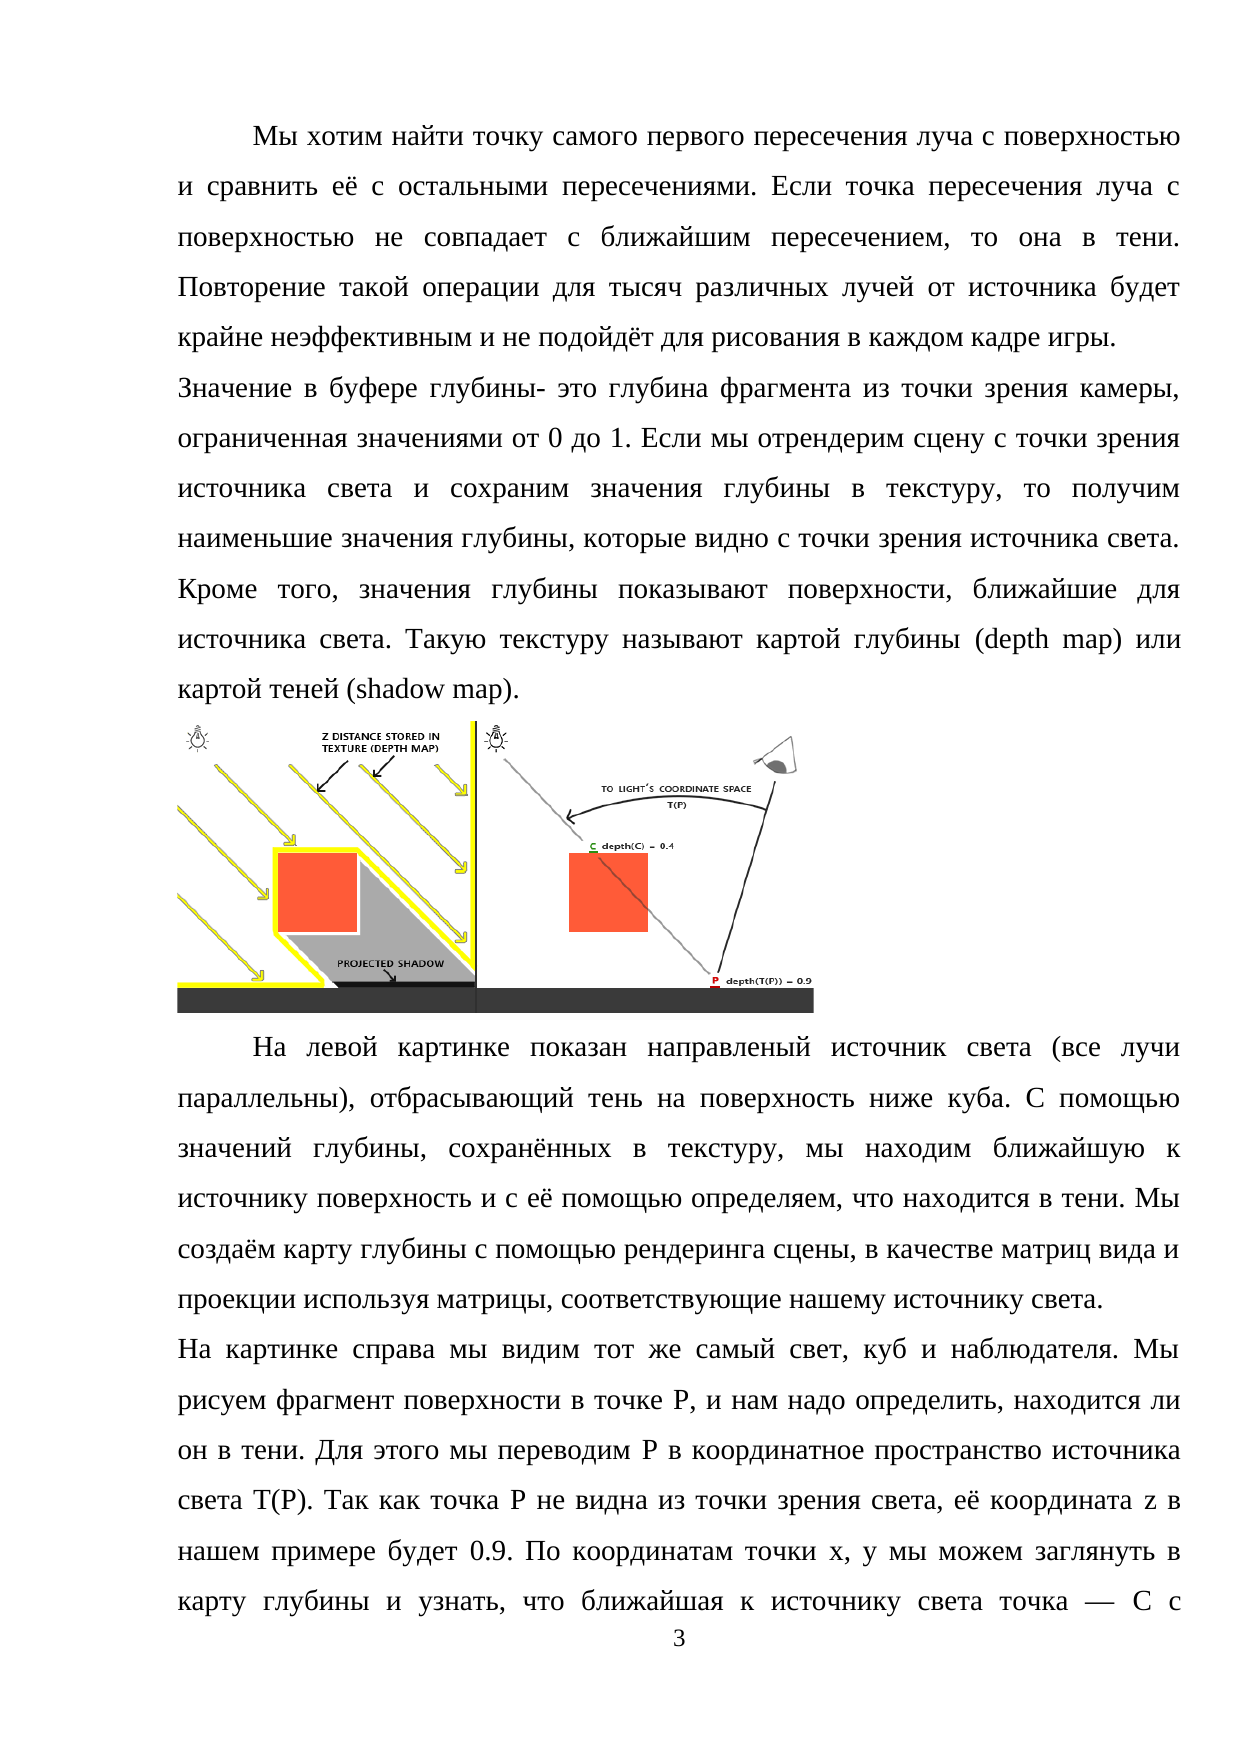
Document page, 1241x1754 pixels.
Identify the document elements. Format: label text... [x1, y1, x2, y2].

subtitle На картинке справа мы видим тот же самый свет, куб и наблюдателя. Мы рисуем фрагмент поверхности в точке P, и нам надо определить, находится ли он в тени. Для этого мы переводим P в координатное пространство источника света T(P). Так как точка P не видна из точки зрения света, её координата z в нашем примере будет 0.9. По координатам точки x, у мы можем заглянуть в карту глубины и узнать, что ближайшая к источнику света точка — С с [177, 1331, 1181, 1617]
subtitle На левой картинке показан направленый источник света (все лучи параллельны), отбрасывающий тень на поверхность ниже куба. С помощью значений глубины, сохранённых в текстуру, мы находим ближайшую к источнику поверхность и с её помощью определяем, что находится в тени. Мы создаём карту глубины с помощью рендеринга сцены, в качестве матриц вида и проекции используя матрицы, соответствующие нашему источнику света. [177, 1029, 1181, 1315]
subtitle Значение в буфере глубины- это глубина фрагмента из точки зрения камеры, ограниченная значениями от 0 до 1. Если мы отрендерим сцену с точки зрения источника света и сохраним значения глубины в текстуру, то получим наименьшие значения глубины, которые видно с точки зрения источника света. Кроме того, значения глубины показывают поверхности, ближайшие для источника света. Такую текстуру называют картой глубины (depth map) или картой теней (shadow map). [177, 370, 1181, 705]
picture [177, 721, 814, 1013]
subtitle Мы хотим найти точку самого первого пересечения луча с поверхностью и сравнить её с остальными пересечениями. Если точка пересечения луча с поверхностью не совпадает с ближайшим пересечением, то она в тени. Повторение такой операции для тысяч различных лучей от источника будет крайне неэффективным и не подойдёт для рисования в каждом кадре игры. [177, 118, 1181, 353]
